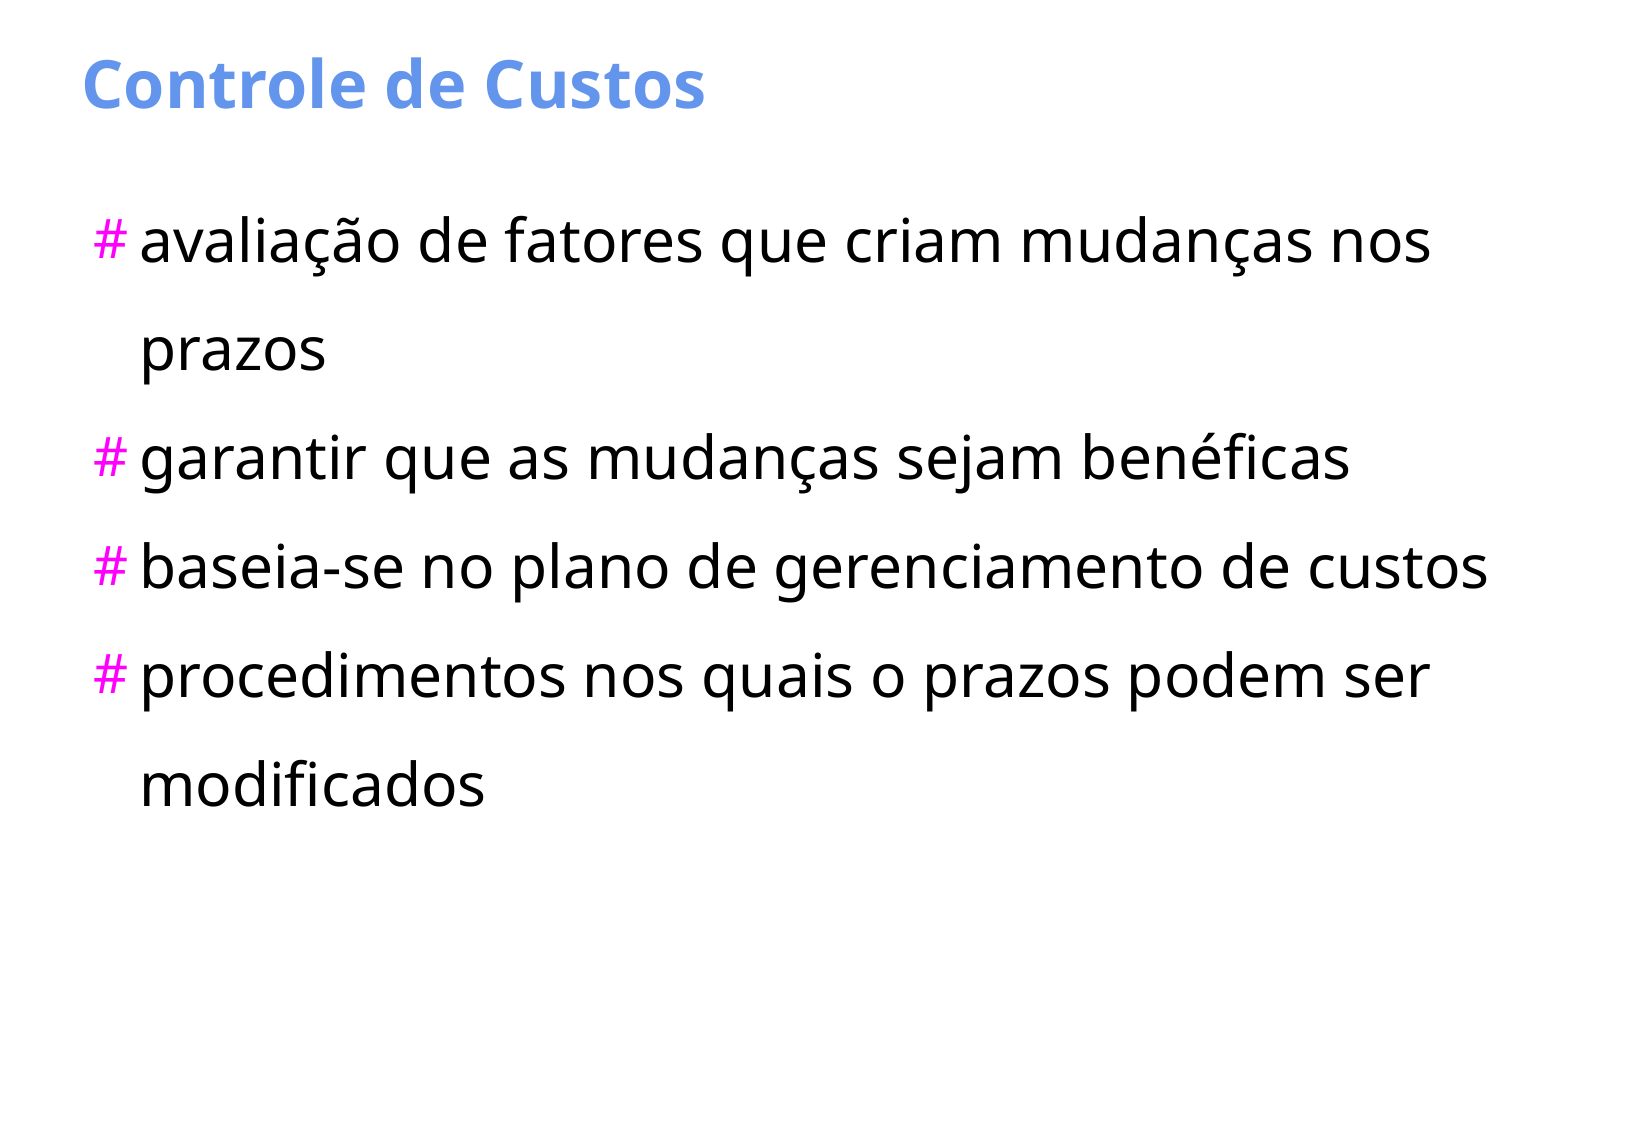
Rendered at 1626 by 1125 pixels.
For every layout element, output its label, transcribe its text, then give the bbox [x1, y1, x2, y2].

title Controle de Custos [81, 41, 1544, 122]
list avaliação de fatores que criam mudanças nos prazos garantir que as mudanças sejam benéficas baseia-se no plano de gerenciamento de custos procedimentos nos quais o prazos podem ser modificados [81, 165, 1544, 1016]
